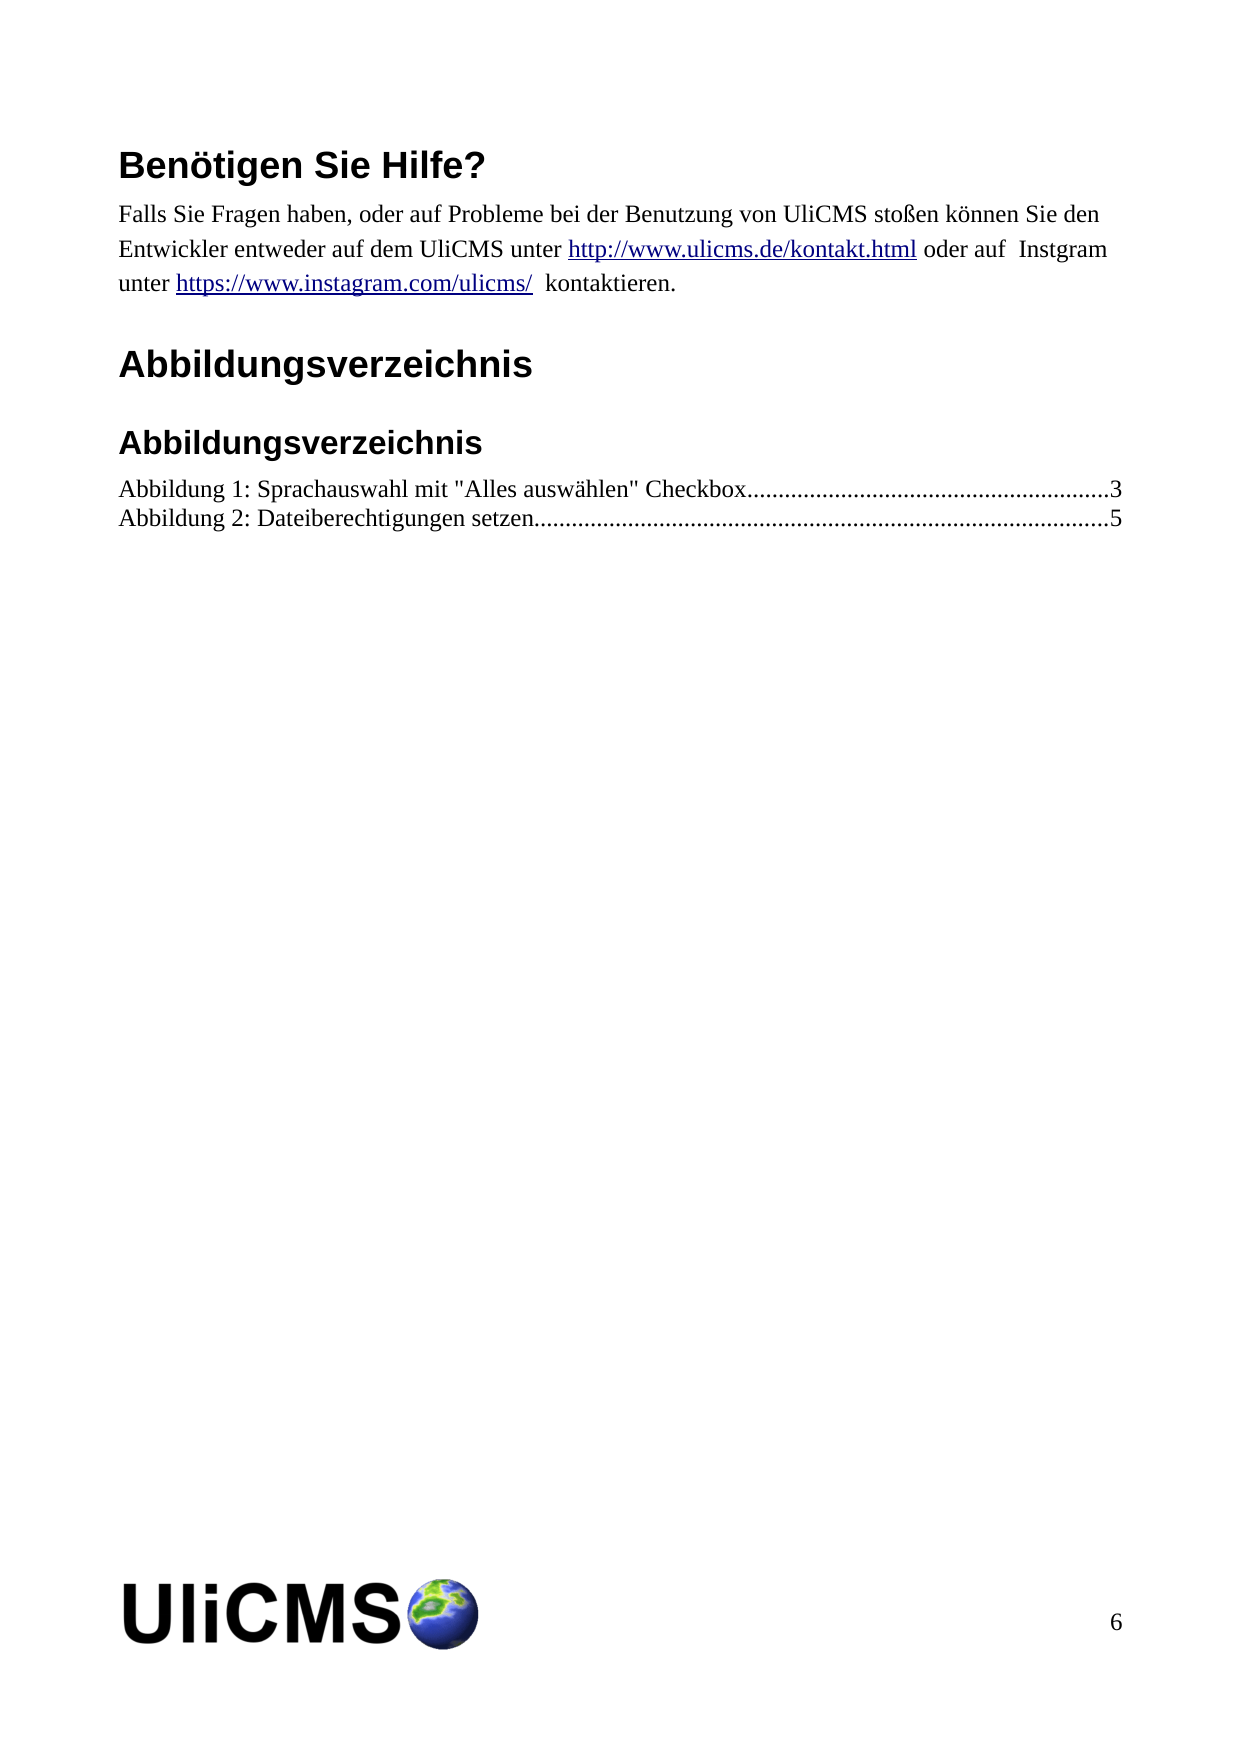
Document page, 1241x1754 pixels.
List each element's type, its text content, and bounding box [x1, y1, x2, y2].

subtitle Benötigen Sie Hilfe? [118, 143, 1122, 187]
subtitle Abbildungsverzeichnis [118, 342, 1122, 386]
text Abbildung 1: Sprachauswahl mit "Alles auswählen" Checkbox 3 [118, 474, 1122, 503]
text Falls Sie Fragen haben, oder auf Probleme bei der Benutzung von UliCMS stoßen können Sie den Entwickler entweder auf dem UliCMS unter http://www.ulicms.de/kontakt.html oder auf Instgram unter https://www.instagram.com/ulicms/ kontaktieren. [118, 199, 1122, 297]
subtitle Abbildungsverzeichnis [118, 423, 1122, 462]
picture [118, 1578, 479, 1652]
text Abbildung 2: Dateiberechtigungen setzen 5 [118, 503, 1122, 532]
